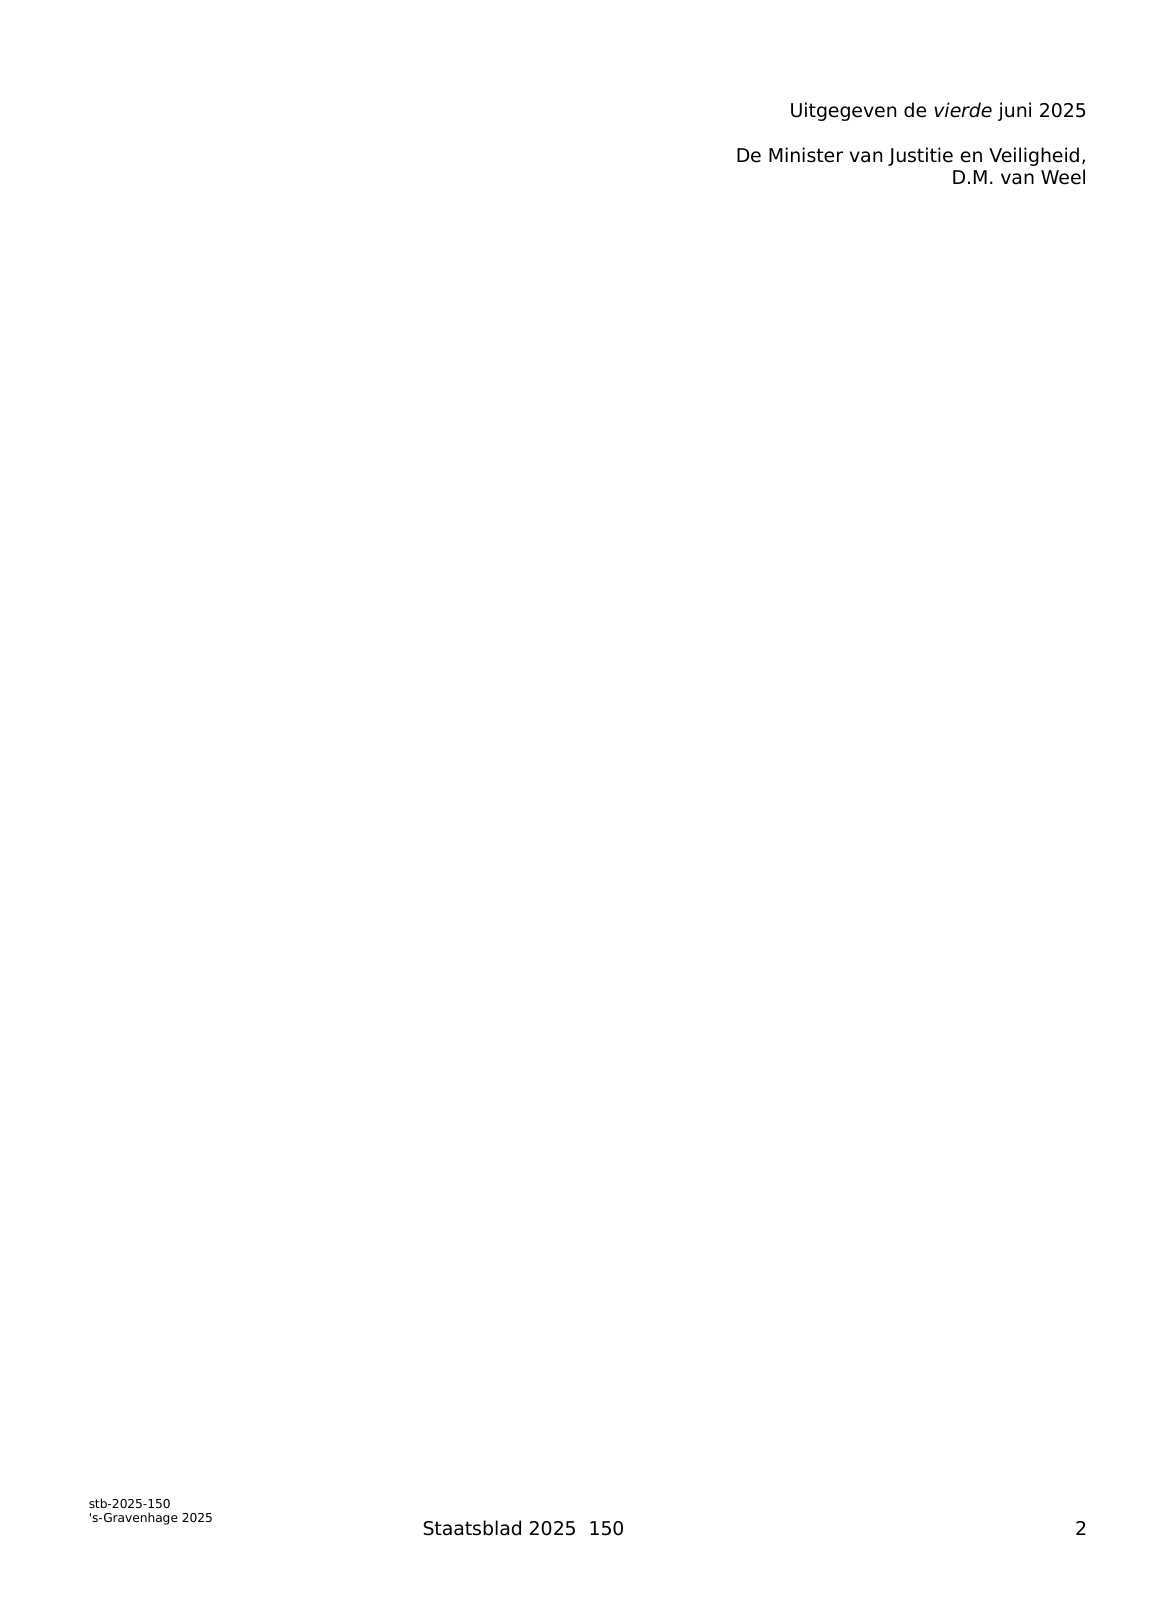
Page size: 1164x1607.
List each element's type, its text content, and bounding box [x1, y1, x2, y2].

text stb-2025-150 [88, 1497, 323, 1511]
text De Minister van Justitie en Veiligheid, D.M. van Weel [422, 144, 1087, 188]
text Uitgegeven de vierde juni 2025 [422, 100, 1087, 122]
text 's-Gravenhage 2025 [88, 1511, 323, 1525]
